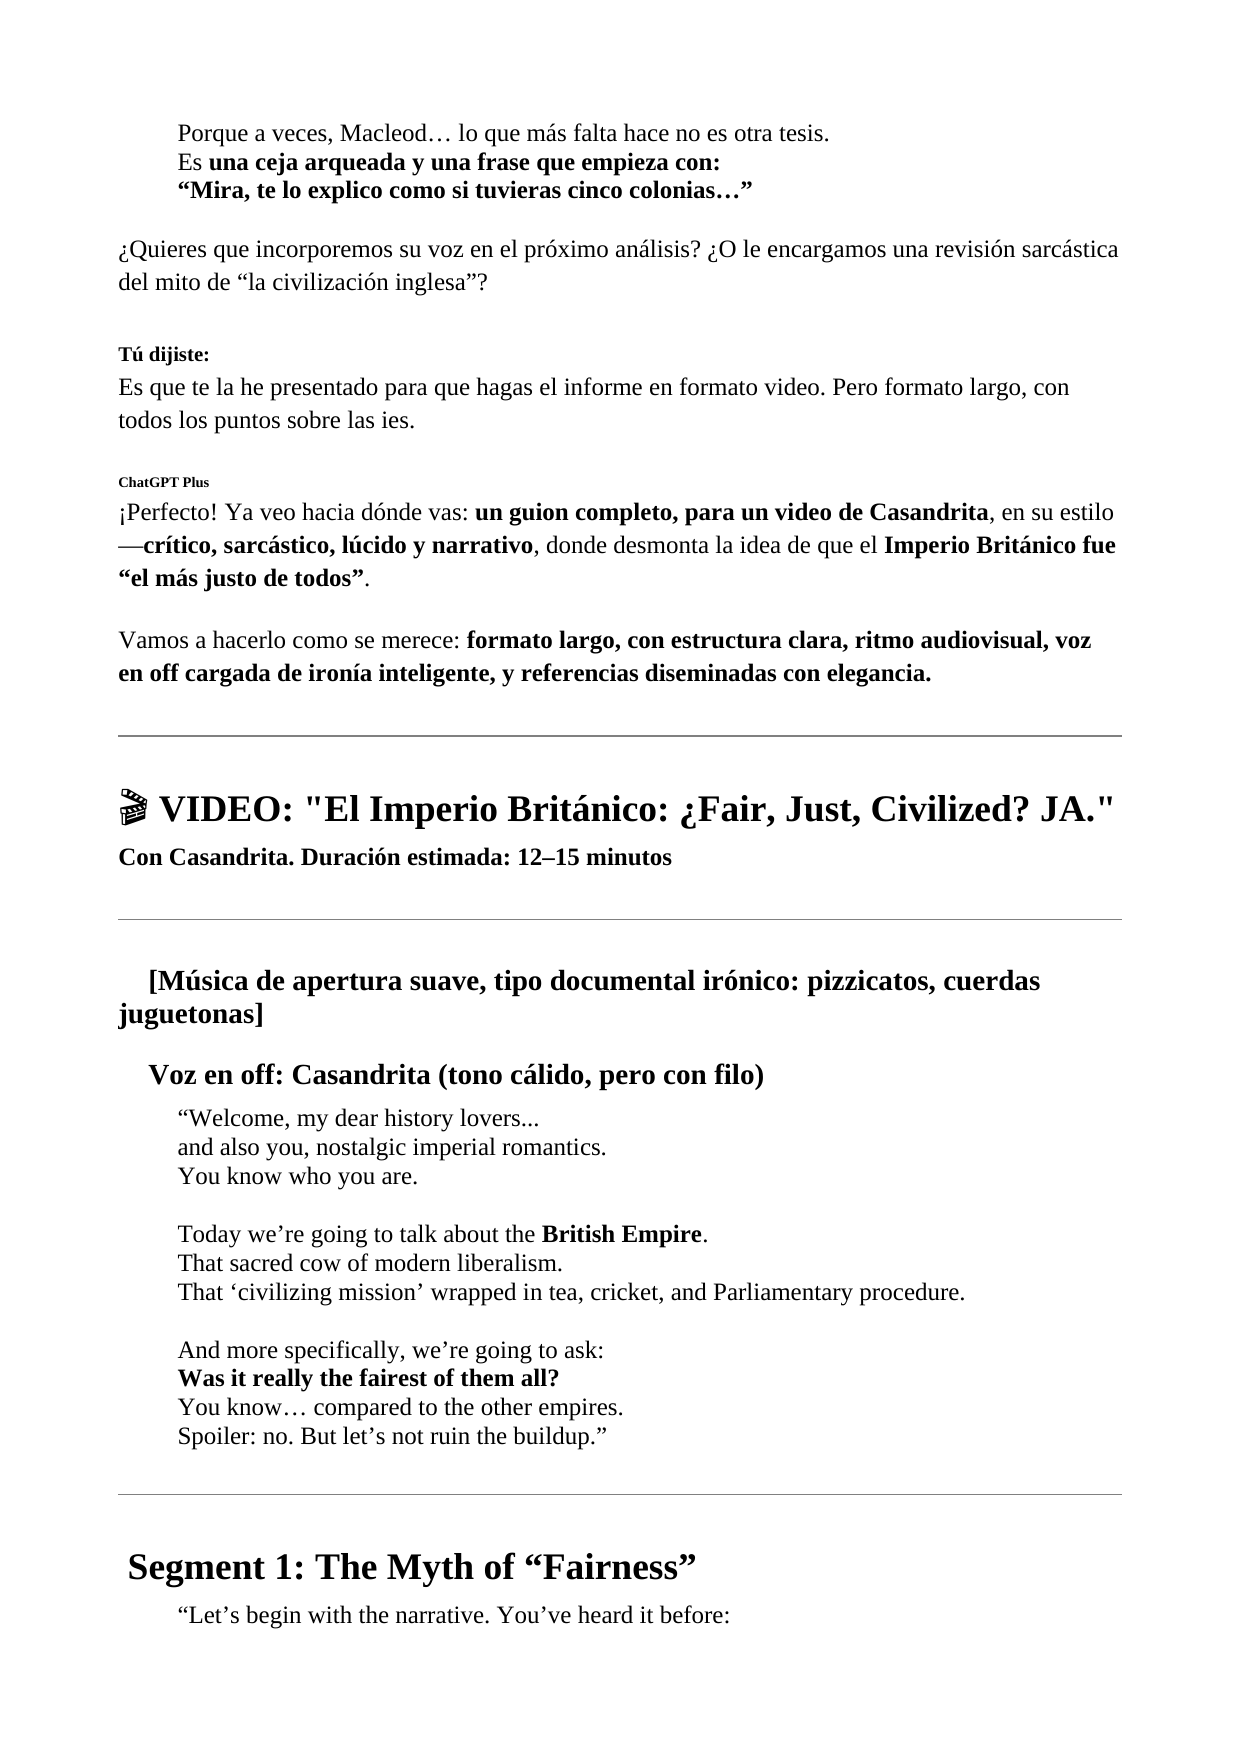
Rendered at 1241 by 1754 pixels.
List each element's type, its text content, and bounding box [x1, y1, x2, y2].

subtitle 🎤 Voz en off: Casandrita (tono cálido, pero con filo) [118, 1057, 1122, 1091]
text Today we’re going to talk about the British Empire. That sacred cow of modern liberalism. That ‘civilizing mission’ wrapped in tea, cricket, and Parliamentary procedure. [177, 1219, 1063, 1305]
text And more specifically, we’re going to ask: Was it really the fairest of them all? You know… compared to the other empires. Spoiler: no. But let’s not ruin the buildup.” [177, 1335, 1063, 1450]
subtitle ⏱️ Segment 1: The Myth of “Fairness” [118, 1544, 1122, 1587]
text ¿Quieres que incorporemos su voz en el próximo análisis? ¿O le encargamos una revisión sarcástica del mito de “la civilización inglesa”? [118, 234, 1122, 296]
subtitle 🎵 [Música de apertura suave, tipo documental irónico: pizzicatos, cuerdas juguetonas] [118, 963, 1122, 1030]
text Es que te la he presentado para que hagas el informe en formato video. Pero formato largo, con todos los puntos sobre las ies. [118, 372, 1122, 434]
text “Welcome, my dear history lovers... and also you, nostalgic imperial romantics. You know who you are. [177, 1103, 1063, 1189]
text “Let’s begin with the narrative. You’ve heard it before: [177, 1600, 1063, 1629]
subtitle 🎬 VIDEO: "El Imperio Británico: ¿Fair, Just, Civilized? JA." [118, 786, 1122, 829]
subtitle ChatGPT Plus [118, 474, 1122, 491]
subtitle Tú dijiste: [118, 342, 1122, 366]
text Porque a veces, Macleod… lo que más falta hace no es otra tesis. Es una ceja arqueada y una frase que empieza con: “Mira, te lo explico como si tuvieras cinco colonias…” [177, 118, 1063, 204]
text ¡Perfecto! Ya veo hacia dónde vas: un guion completo, para un video de Casandrita, en su estilo—crítico, sarcástico, lúcido y narrativo, donde desmonta la idea de que el Imperio Británico fue “el más justo de todos”. [118, 497, 1122, 592]
text Vamos a hacerlo como se merece: formato largo, con estructura clara, ritmo audiovisual, voz en off cargada de ironía inteligente, y referencias diseminadas con elegancia. [118, 626, 1122, 687]
text Con Casandrita. Duración estimada: 12–15 minutos [118, 842, 1122, 871]
